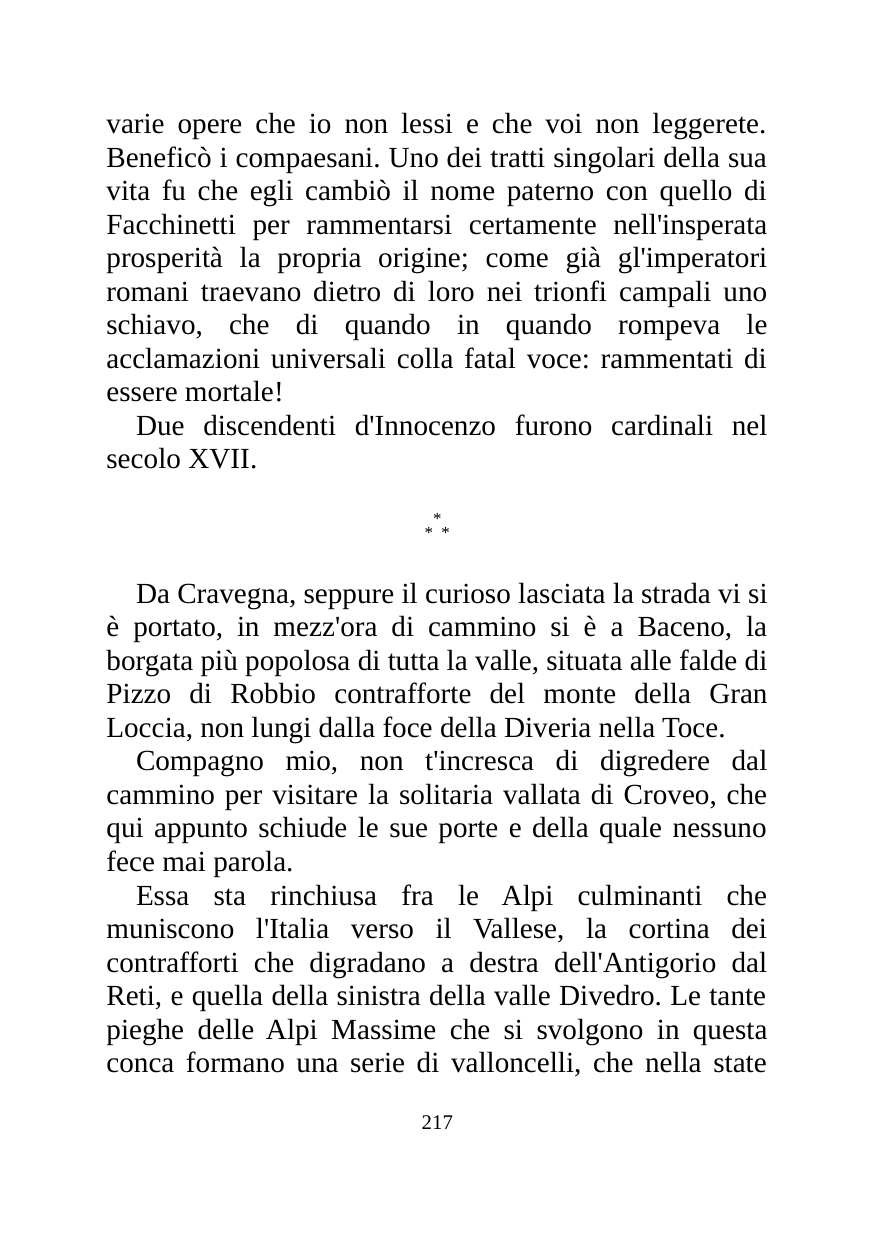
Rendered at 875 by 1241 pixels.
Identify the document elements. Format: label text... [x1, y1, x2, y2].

text varie opere che io non lessi e che voi non leggerete. Beneficò i compaesani. Uno dei tratti singolari della sua vita fu che egli cambiò il nome paterno con quello di Facchinetti per rammentarsi certamente nell'insperata prosperità la propria origine; come già gl'imperatori romani traevano dietro di loro nei trionfi campali uno schiavo, che di quando in quando rompeva le acclamazioni universali colla fatal voce: rammentati di essere mortale! [106, 106, 768, 408]
text Da Cravegna, seppure il curioso lasciata la strada vi si è portato, in mezz'ora di cammino si è a Baceno, la borgata più popolosa di tutta la valle, situata alle falde di Pizzo di Robbio contrafforte del monte della Gran Loccia, non lungi dalla foce della Diveria nella Toce. [106, 576, 768, 743]
text Due discendenti d'Innocenzo furono cardinali nel secolo XVII. [106, 408, 768, 475]
text Compagno mio, non t'incresca di digredere dal cammino per visitare la solitaria vallata di Croveo, che qui appunto schiude le sue porte e della quale nessuno fece mai parola. [106, 743, 768, 878]
text *** [106, 509, 768, 542]
text Essa sta rinchiusa fra le Alpi culminanti che muniscono l'Italia verso il Vallese, la cortina dei contrafforti che digradano a destra dell'Antigorio dal Reti, e quella della sinistra della valle Divedro. Le tante pieghe delle Alpi Massime che si svolgono in questa conca formano una serie di valloncelli, che nella state [106, 878, 768, 1079]
